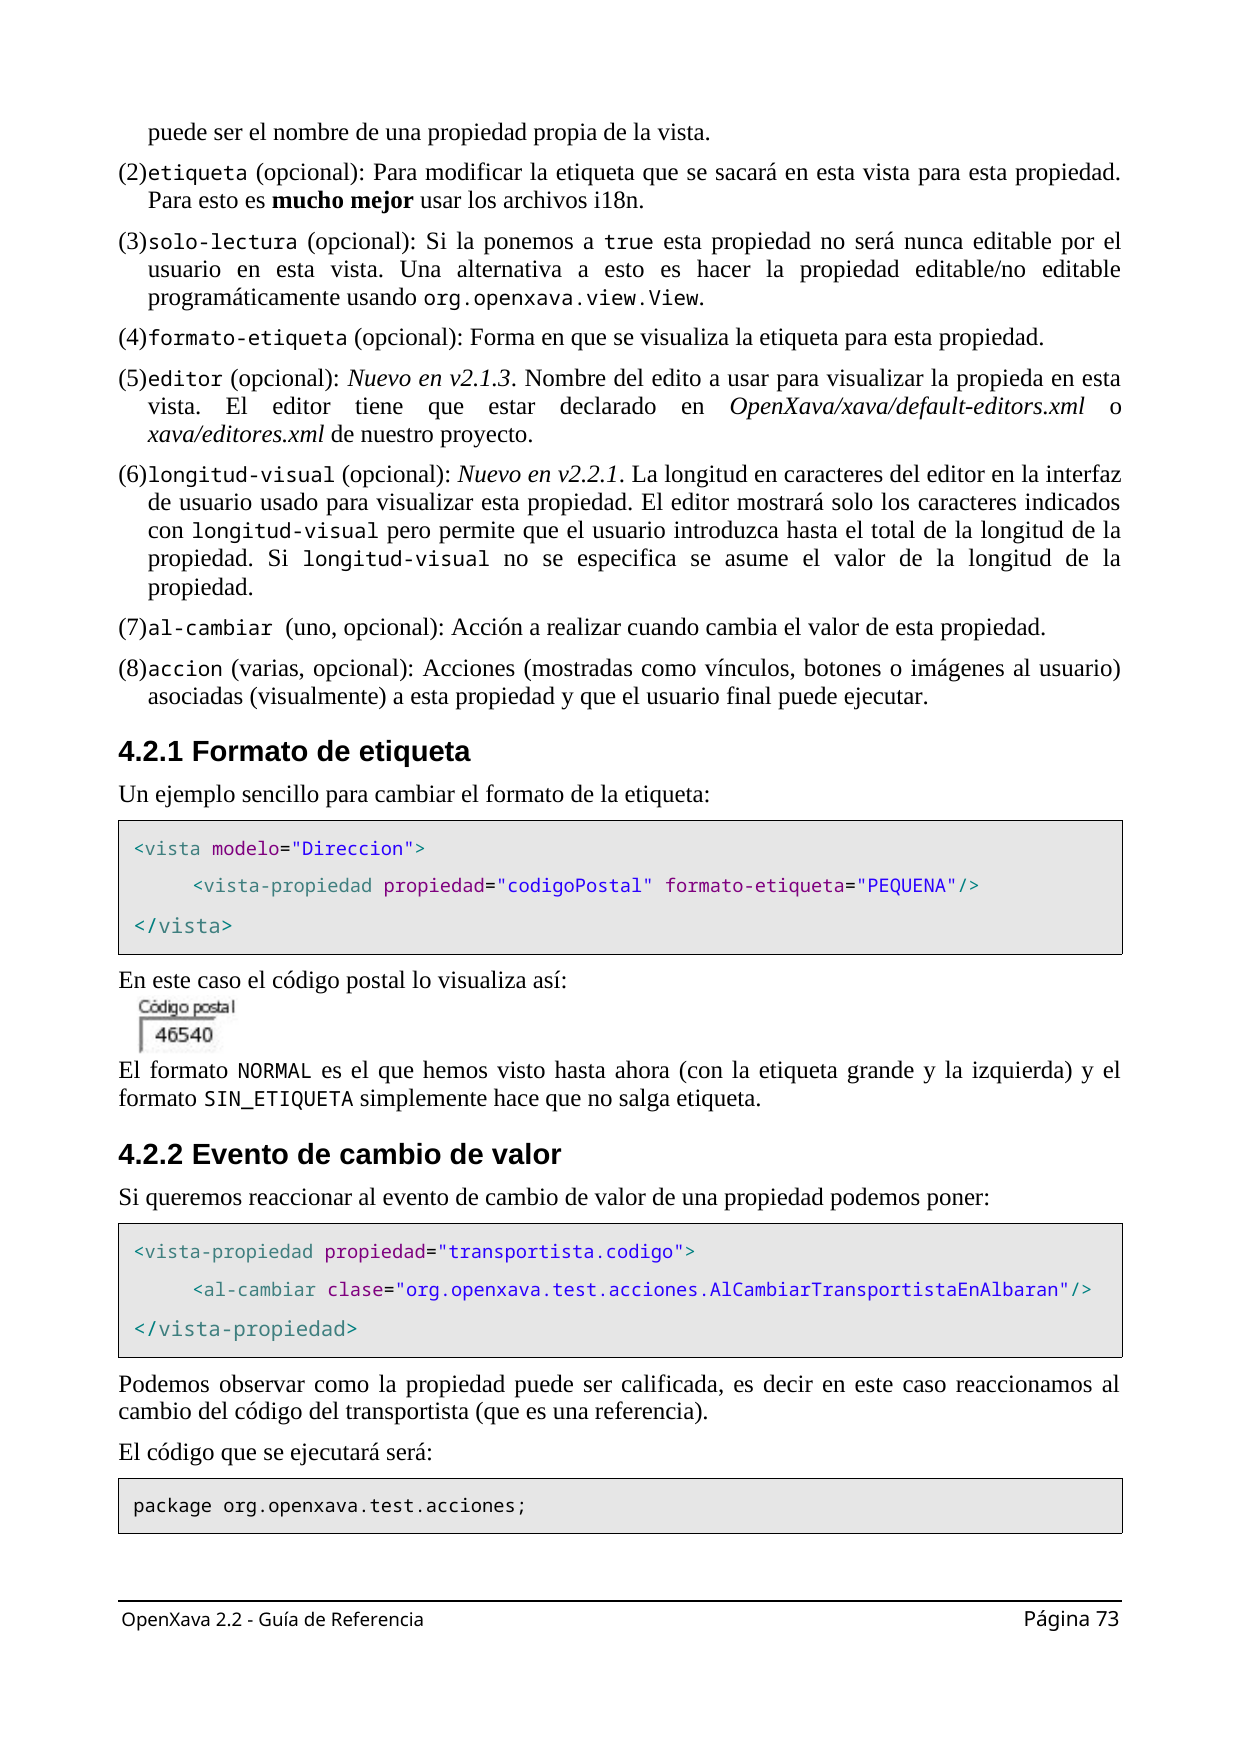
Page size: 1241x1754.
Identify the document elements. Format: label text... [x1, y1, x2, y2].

text En este caso el código postal lo visualiza así: [118, 967, 1122, 994]
list puede ser el nombre de una propiedad propia de la vista. [118, 118, 1122, 146]
text Si queremos reaccionar al evento de cambio de valor de una propiedad podemos poner: [118, 1183, 1122, 1211]
list longitud-visual (opcional): Nuevo en v2.2.1. La longitud en caracteres del editor en la interfaz de usuario usado para visualizar esta propiedad. El editor mostrará solo los caracteres indicados con longitud-visual pero permite que el usuario introduzca hasta el total de la longitud de la propiedad. Si longitud-visual no se especifica se asume el valor de la longitud de la propiedad. [118, 460, 1122, 600]
list etiqueta (opcional): Para modificar la etiqueta que se sacará en esta vista para esta propiedad. Para esto es mucho mejor usar los archivos i18n. [118, 158, 1122, 214]
text <vista modelo="Direccion"> [119, 821, 1122, 858]
subtitle Evento de cambio de valor [118, 1138, 1122, 1170]
subtitle Formato de etiqueta [118, 734, 1122, 767]
list editor (opcional): Nuevo en v2.1.3. Nombre del edito a usar para visualizar la propieda en esta vista. El editor tiene que estar declarado en OpenXava/xava/default-editors.xml o xava/editores.xml de nuestro proyecto. [118, 364, 1122, 448]
list al-cambiar (uno, opcional): Acción a realizar cuando cambia el valor de esta propiedad. [118, 613, 1122, 641]
text Podemos observar como la propiedad puede ser calificada, es decir en este caso reaccionamos al cambio del código del transportista (que es una referencia). [118, 1370, 1122, 1425]
text <vista-propiedad propiedad="codigoPostal" formato-etiqueta="PEQUENA"/> [119, 858, 1122, 896]
list solo-lectura (opcional): Si la ponemos a true esta propiedad no será nunca editable por el usuario en esta vista. Una alternativa a esto es hacer la propiedad editable/no editable programáticamente usando org.openxava.view.View. [118, 227, 1122, 311]
text <vista-propiedad propiedad="transportista.codigo"> [119, 1224, 1122, 1261]
text El código que se ejecutará será: [118, 1438, 1122, 1465]
text Un ejemplo sencillo para cambiar el formato de la etiqueta: [118, 780, 1122, 807]
list formato-etiqueta (opcional): Forma en que se visualiza la etiqueta para esta propiedad. [118, 323, 1122, 352]
text El formato NORMAL es el que hemos visto hasta ahora (con la etiqueta grande y la izquierda) y el formato SIN_ETIQUETA simplemente hace que no salga etiqueta. [118, 1057, 1122, 1113]
list accion (varias, opcional): Acciones (mostradas como vínculos, botones o imágenes al usuario) asociadas (visualmente) a esta propiedad y que el usuario final puede ejecutar. [118, 654, 1122, 709]
text package org.openxava.test.acciones; [119, 1479, 1122, 1533]
text <al-cambiar clase="org.openxava.test.acciones.AlCambiarTransportistaEnAlbaran"/> [119, 1261, 1122, 1299]
picture [136, 995, 240, 1057]
text </vista-propiedad> [119, 1299, 1122, 1357]
text </vista> [119, 896, 1122, 954]
